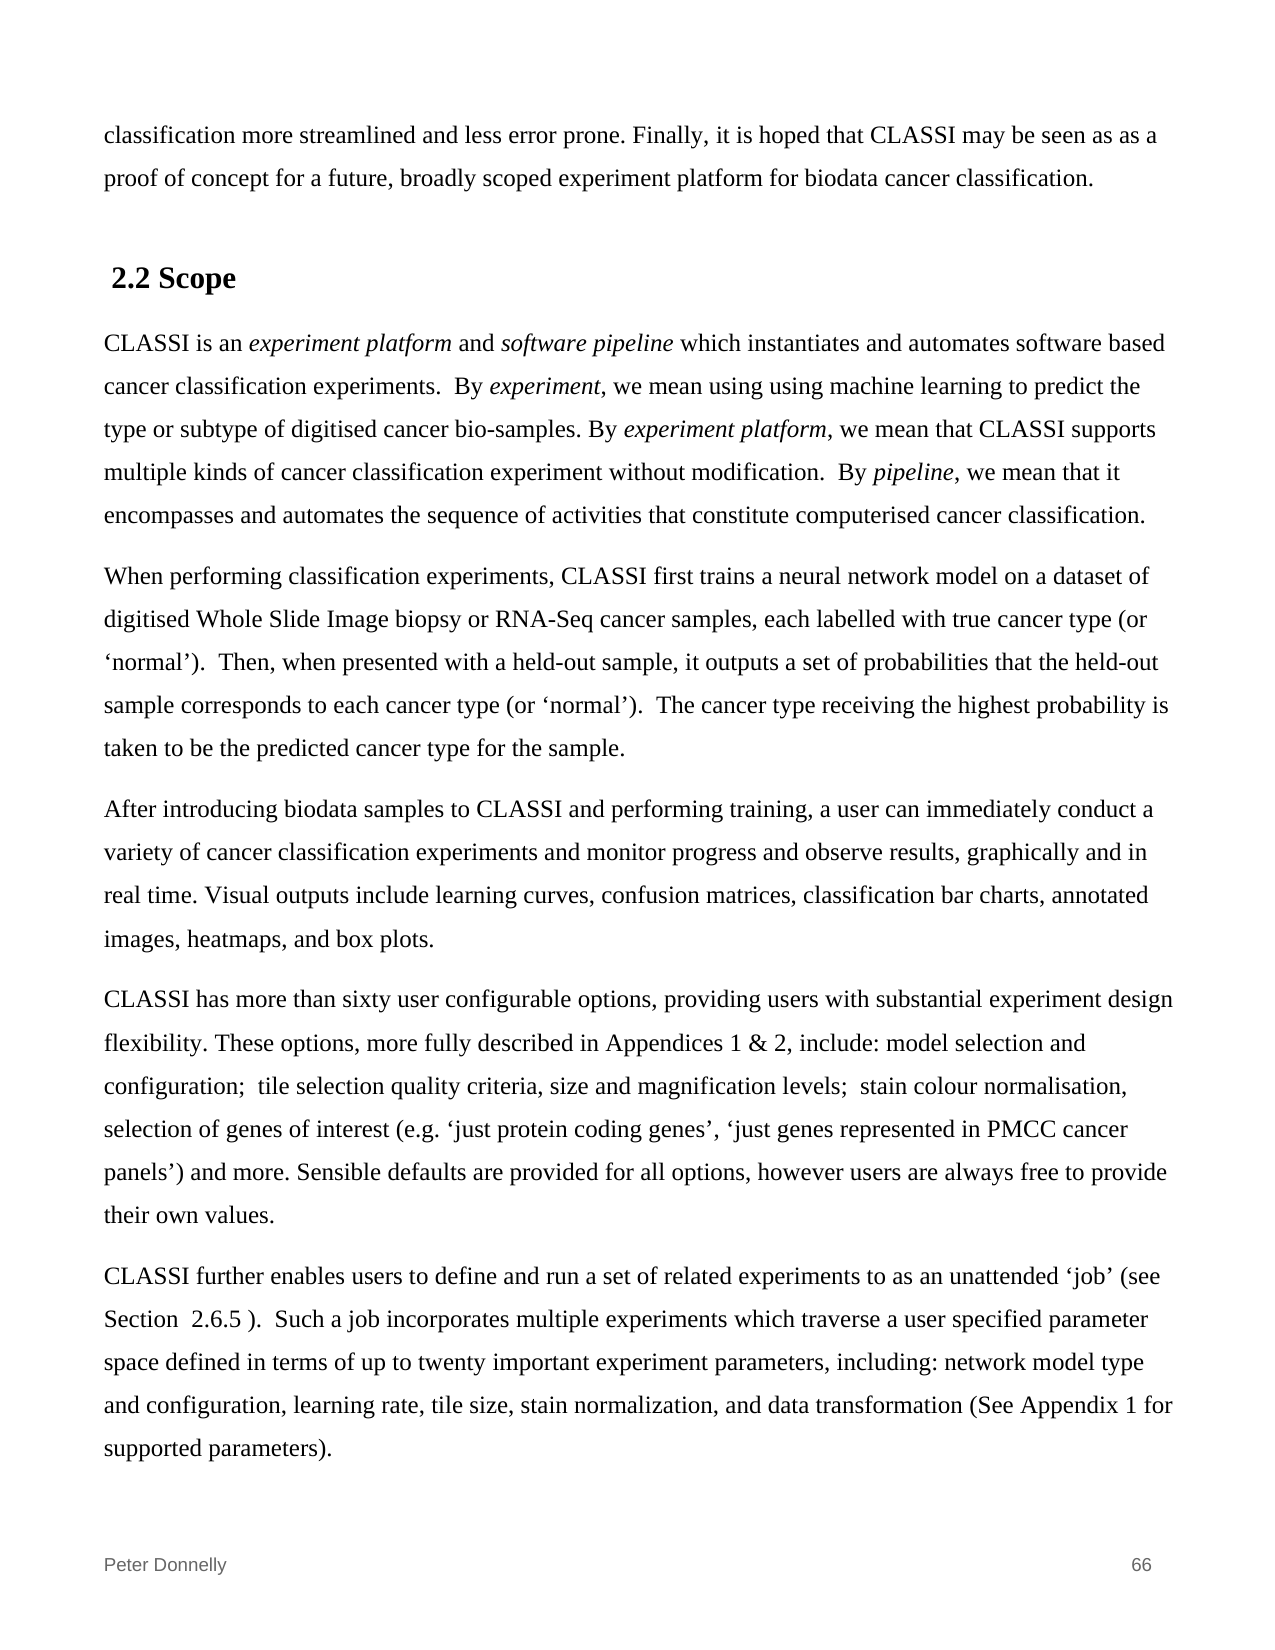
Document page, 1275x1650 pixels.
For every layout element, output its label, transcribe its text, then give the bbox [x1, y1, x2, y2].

text When performing classification experiments, CLASSI first trains a neural network model on a dataset of digitised Whole Slide Image biopsy or RNA-Seq cancer samples, each labelled with true cancer type (or ‘normal’). Then, when presented with a held-out sample, it outputs a set of probabilities that the held-out sample corresponds to each cancer type (or ‘normal’). The cancer type receiving the highest probability is taken to be the predicted cancer type for the sample. [103, 561, 1181, 762]
text classification more streamlined and less error prone. Finally, it is hoped that CLASSI may be seen as as a proof of concept for a future, broadly scoped experiment platform for biodata cancer classification. [103, 120, 1181, 192]
text CLASSI further enables users to define and run a set of related experiments to as an unattended ‘job’ (see Section 2.6.5). Such a job incorporates multiple experiments which traverse a user specified parameter space defined in terms of up to twenty important experiment parameters, including: network model type and configuration, learning rate, tile size, stain normalization, and data transformation (See Appendix 1 for supported parameters). [103, 1261, 1181, 1462]
subtitle Scope [103, 259, 1181, 295]
text After introducing biodata samples to CLASSI and performing training, a user can immediately conduct a variety of cancer classification experiments and monitor progress and observe results, graphically and in real time. Visual outputs include learning curves, confusion matrices, classification bar charts, annotated images, heatmaps, and box plots. [103, 794, 1181, 952]
text CLASSI is an experiment platform and software pipeline which instantiates and automates software based cancer classification experiments. By experiment, we mean using using machine learning to predict the type or subtype of digitised cancer bio-samples. By experiment platform, we mean that CLASSI supports multiple kinds of cancer classification experiment without modification. By pipeline, we mean that it encompasses and automates the sequence of activities that constitute computerised cancer classification. [103, 328, 1181, 529]
text CLASSI has more than sixty user configurable options, providing users with substantial experiment design flexibility. These options, more fully described in Appendices 1 & 2, include: model selection and configuration; tile selection quality criteria, size and magnification levels; stain colour normalisation, selection of genes of interest (e.g. ‘just protein coding genes’, ‘just genes represented in PMCC cancer panels’) and more. Sensible defaults are provided for all options, however users are always free to provide their own values. [103, 984, 1181, 1229]
